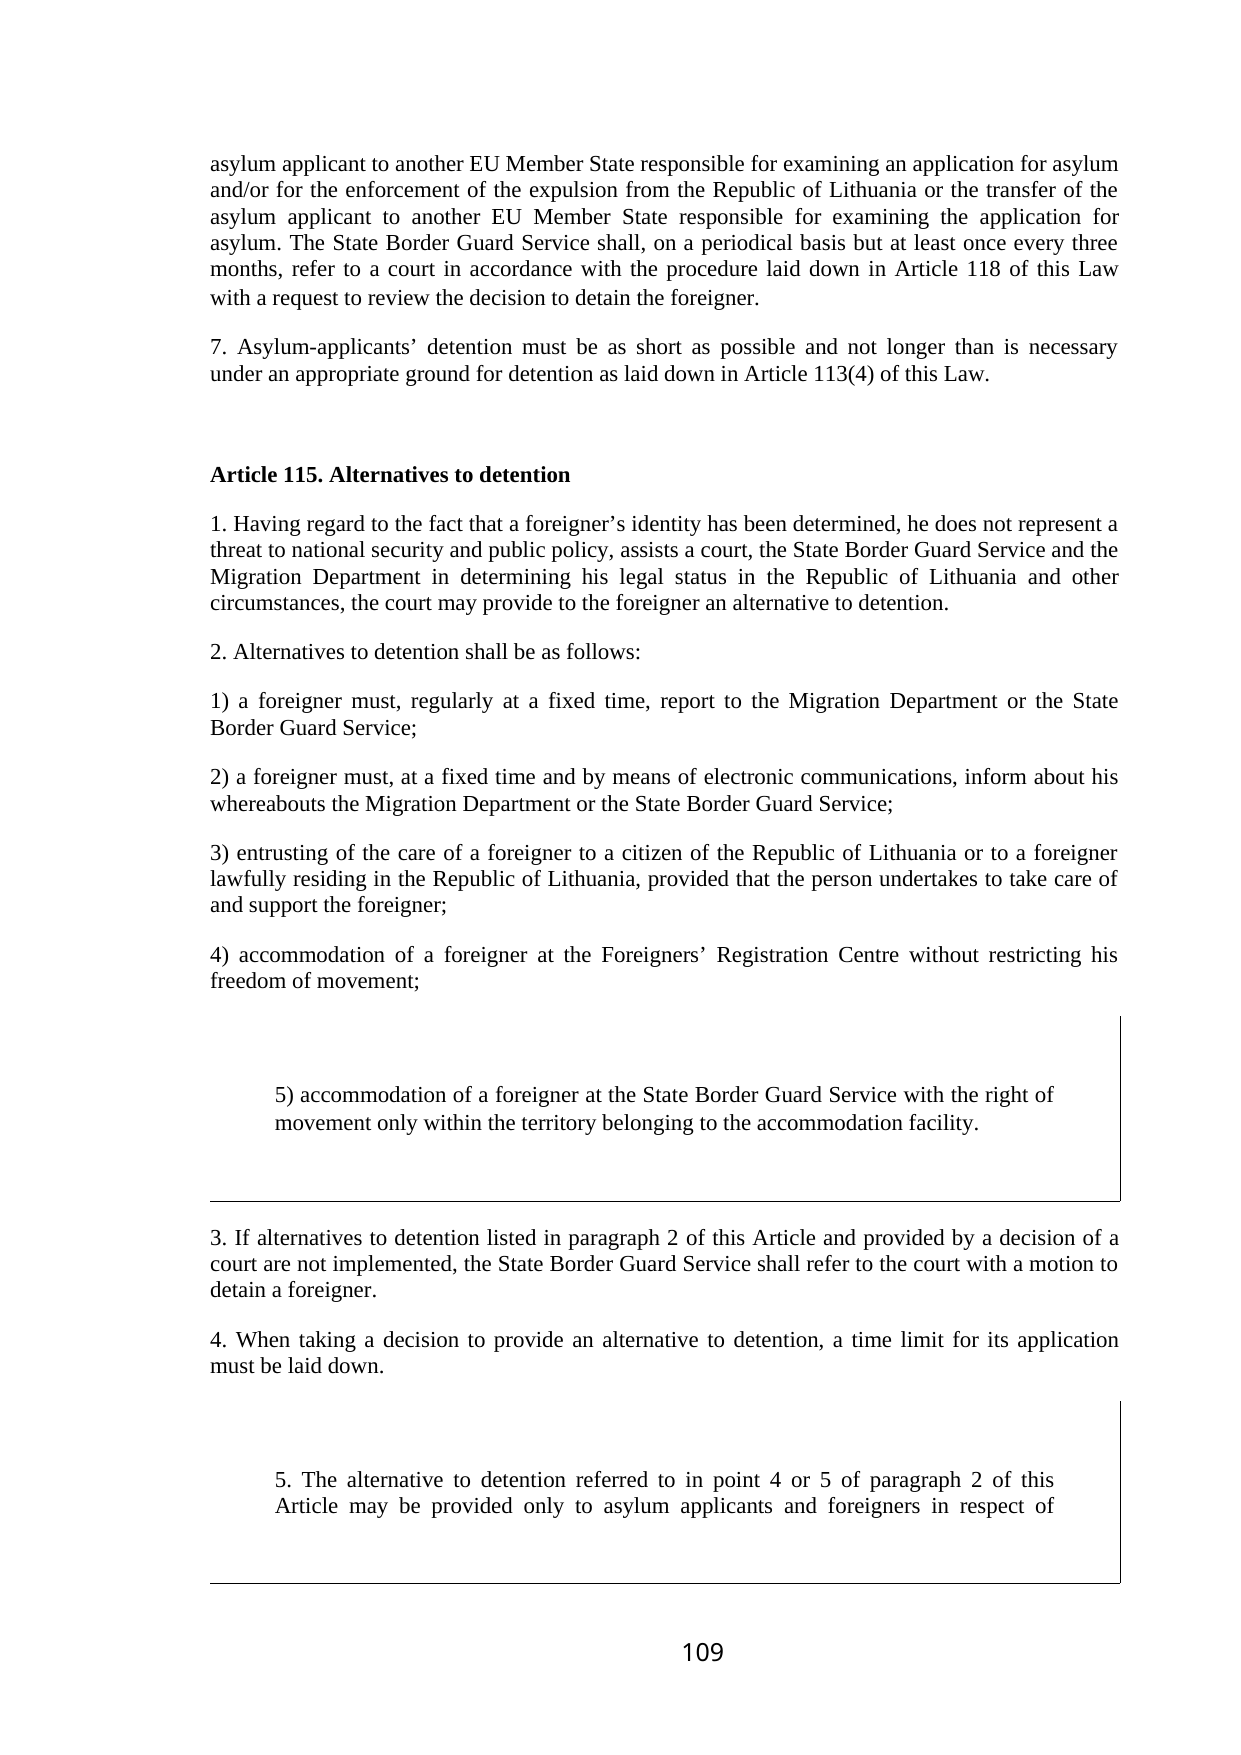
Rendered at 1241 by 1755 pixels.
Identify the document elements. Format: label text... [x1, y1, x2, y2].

text 1. Having regard to the fact that a foreigner’s identity has been determined, he does not represent a threat to national security and public policy, assists a court, the State Border Guard Service and the Migration Department in determining his legal status in the Republic of Lithuania and other circumstances, the court may provide to the foreigner an alternative to detention. [210, 510, 1120, 615]
text 5. The alternative to detention referred to in point 4 or 5 of paragraph 2 of this Article may be provided only to asylum applicants and foreigners in respect of [210, 1401, 1120, 1583]
text Article 115. Alternatives to detention [210, 461, 1120, 487]
text 4) accommodation of a foreigner at the Foreigners’ Registration Centre without restricting his freedom of movement; [210, 941, 1120, 993]
text 3. If alternatives to detention listed in paragraph 2 of this Article and provided by a decision of a court are not implemented, the State Border Guard Service shall refer to the court with a motion to detain a foreigner. [210, 1224, 1120, 1303]
text 7. Asylum-applicants’ detention must be as short as possible and not longer than is necessary under an appropriate ground for detention as laid down in Article 113(4) of this Law. [210, 333, 1120, 386]
text 4. When taking a decision to provide an alternative to detention, a time limit for its application must be laid down. [210, 1326, 1120, 1378]
text 3) entrusting of the care of a foreigner to a citizen of the Republic of Lithuania or to a foreigner lawfully residing in the Republic of Lithuania, provided that the person undertakes to take care of and support the foreigner; [210, 839, 1120, 918]
text 1) a foreigner must, regularly at a fixed time, report to the Migration Department or the State Border Guard Service; [210, 688, 1120, 740]
text 2. Alternatives to detention shall be as follows: [210, 638, 1120, 665]
text 5) accommodation of a foreigner at the State Border Guard Service with the right of movement only within the territory belonging to the accommodation facility. [210, 1016, 1120, 1201]
text 2) a foreigner must, at a fixed time and by means of electronic communications, inform about his whereabouts the Migration Department or the State Border Guard Service; [210, 763, 1120, 816]
text asylum applicant to another EU Member State responsible for examining an application for asylum and/or for the enforcement of the expulsion from the Republic of Lithuania or the transfer of the asylum applicant to another EU Member State responsible for examining the application for asylum. The State Border Guard Service shall, on a periodical basis but at least once every three months, refer to a court in accordance with the procedure laid down in Article 118 of this Law with a request to review the decision to detain the foreigner. [210, 150, 1120, 311]
